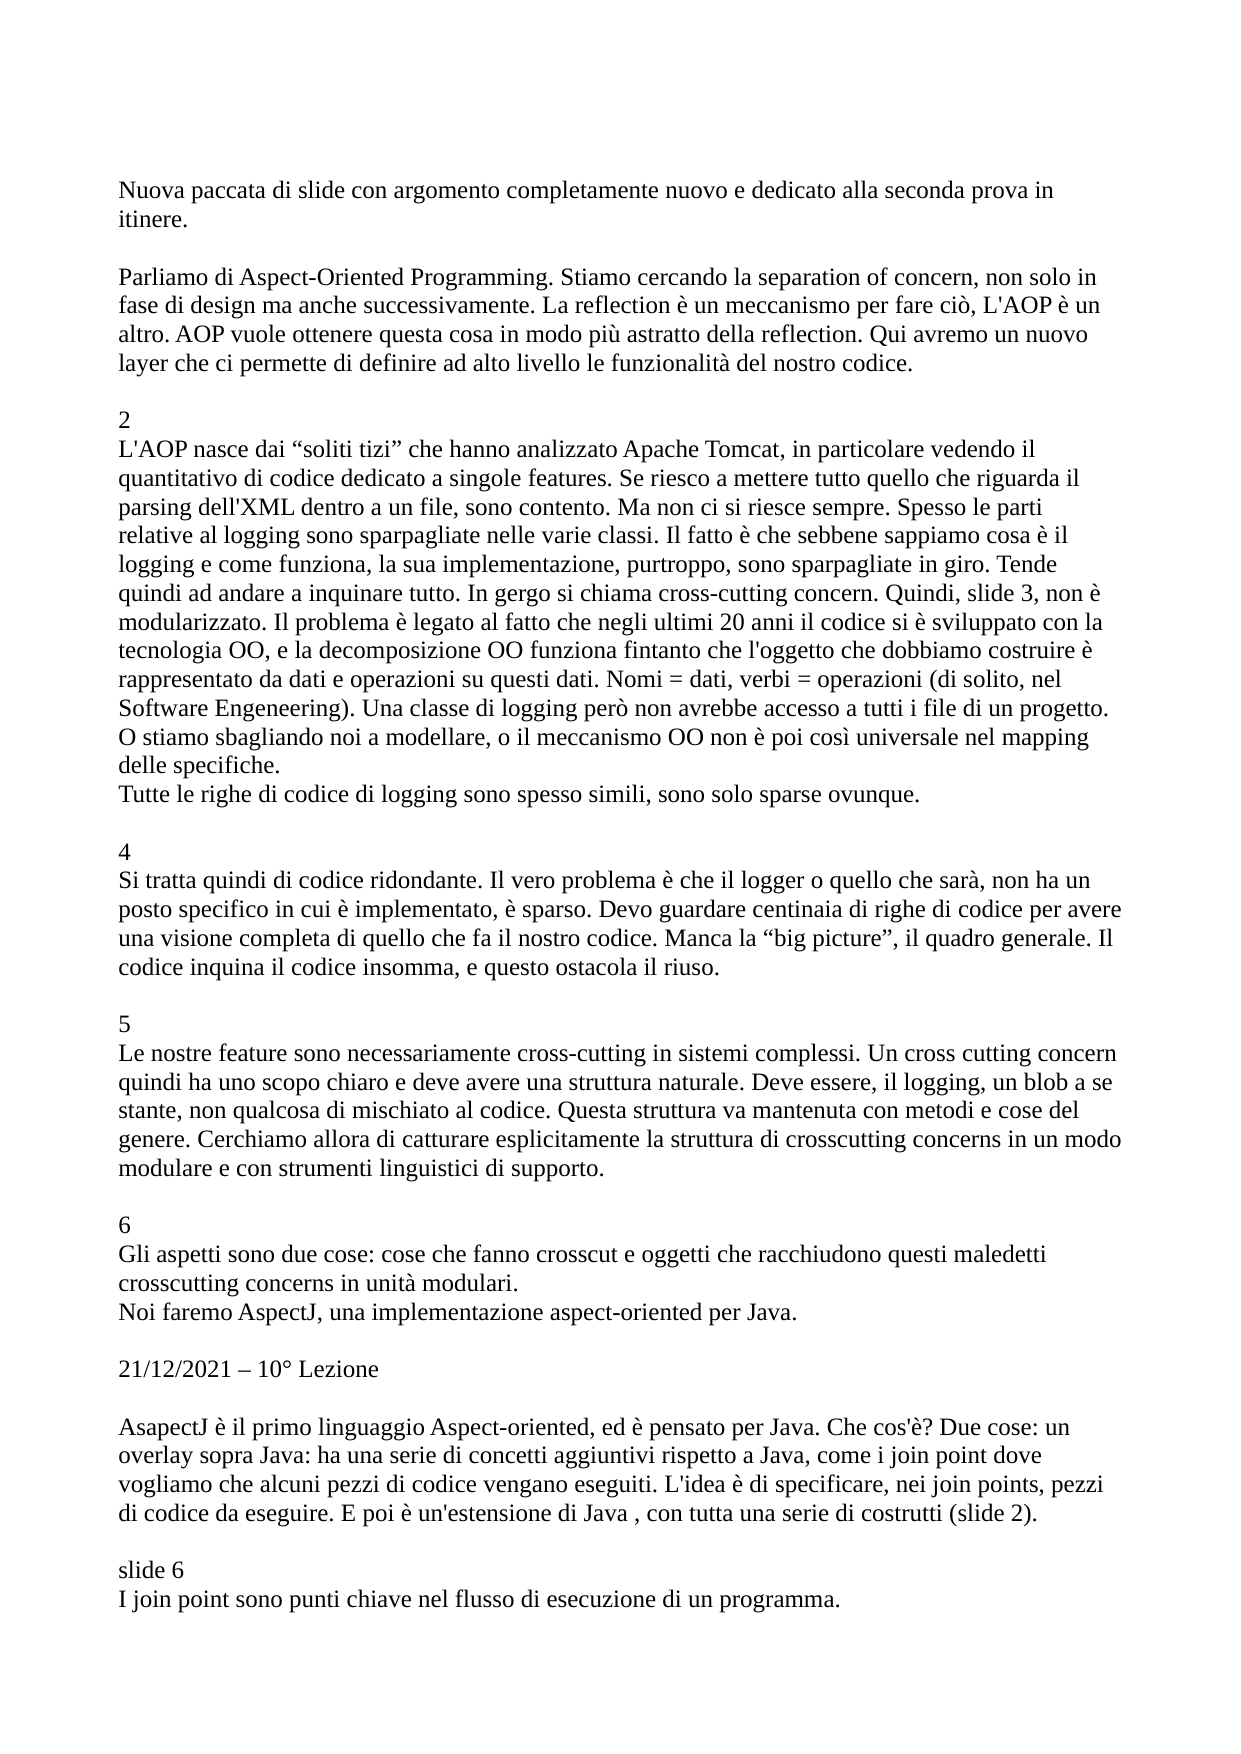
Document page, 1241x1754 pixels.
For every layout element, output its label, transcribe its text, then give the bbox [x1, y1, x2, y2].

text 21/12/2021 – 10° Lezione [118, 1354, 1122, 1383]
text slide 6 [118, 1556, 1122, 1584]
text Le nostre feature sono necessariamente cross-cutting in sistemi complessi. Un cross cutting concern quindi ha uno scopo chiaro e deve avere una struttura naturale. Deve essere, il logging, un blob a se stante, non qualcosa di mischiato al codice. Questa struttura va mantenuta con metodi e cose del genere. Cerchiamo allora di catturare esplicitamente la struttura di crosscutting concerns in un modo modulare e con strumenti linguistici di supporto. [118, 1038, 1122, 1182]
text Nuova paccata di slide con argomento completamente nuovo e dedicato alla seconda prova in itinere. [118, 176, 1122, 233]
text I join point sono punti chiave nel flusso di esecuzione di un programma. [118, 1584, 1122, 1613]
text Noi faremo AspectJ, una implementazione aspect-oriented per Java. [118, 1297, 1122, 1326]
text Si tratta quindi di codice ridondante. Il vero problema è che il logger o quello che sarà, non ha un posto specifico in cui è implementato, è sparso. Devo guardare centinaia di righe di codice per avere una visione completa di quello che fa il nostro codice. Manca la “big picture”, il quadro generale. Il codice inquina il codice insomma, e questo ostacola il riuso. [118, 866, 1122, 981]
text Parliamo di Aspect-Oriented Programming. Stiamo cercando la separation of concern, non solo in fase di design ma anche successivamente. La reflection è un meccanismo per fare ciò, L'AOP è un altro. AOP vuole ottenere questa cosa in modo più astratto della reflection. Qui avremo un nuovo layer che ci permette di definire ad alto livello le funzionalità del nostro codice. [118, 262, 1122, 377]
text 2 [118, 406, 1122, 434]
text Tutte le righe di codice di logging sono spesso simili, sono solo sparse ovunque. [118, 779, 1122, 808]
text 6 [118, 1211, 1122, 1239]
text AsapectJ è il primo linguaggio Aspect-oriented, ed è pensato per Java. Che cos'è? Due cose: un overlay sopra Java: ha una serie di concetti aggiuntivi rispetto a Java, come i join point dove vogliamo che alcuni pezzi di codice vengano eseguiti. L'idea è di specificare, nei join points, pezzi di codice da eseguire. E poi è un'estensione di Java , con tutta una serie di costrutti (slide 2). [118, 1412, 1122, 1527]
text 4 [118, 837, 1122, 866]
text 5 [118, 1009, 1122, 1038]
text Gli aspetti sono due cose: cose che fanno crosscut e oggetti che racchiudono questi maledetti crosscutting concerns in unità modulari. [118, 1239, 1122, 1297]
text L'AOP nasce dai “soliti tizi” che hanno analizzato Apache Tomcat, in particolare vedendo il quantitativo di codice dedicato a singole features. Se riesco a mettere tutto quello che riguarda il parsing dell'XML dentro a un file, sono contento. Ma non ci si riesce sempre. Spesso le parti relative al logging sono sparpagliate nelle varie classi. Il fatto è che sebbene sappiamo cosa è il logging e come funziona, la sua implementazione, purtroppo, sono sparpagliate in giro. Tende quindi ad andare a inquinare tutto. In gergo si chiama cross-cutting concern. Quindi, slide 3, non è modularizzato. Il problema è legato al fatto che negli ultimi 20 anni il codice si è sviluppato con la tecnologia OO, e la decomposizione OO funziona fintanto che l'oggetto che dobbiamo costruire è rappresentato da dati e operazioni su questi dati. Nomi = dati, verbi = operazioni (di solito, nel Software Engeneering). Una classe di logging però non avrebbe accesso a tutti i file di un progetto. O stiamo sbagliando noi a modellare, o il meccanismo OO non è poi così universale nel mapping delle specifiche. [118, 434, 1122, 779]
